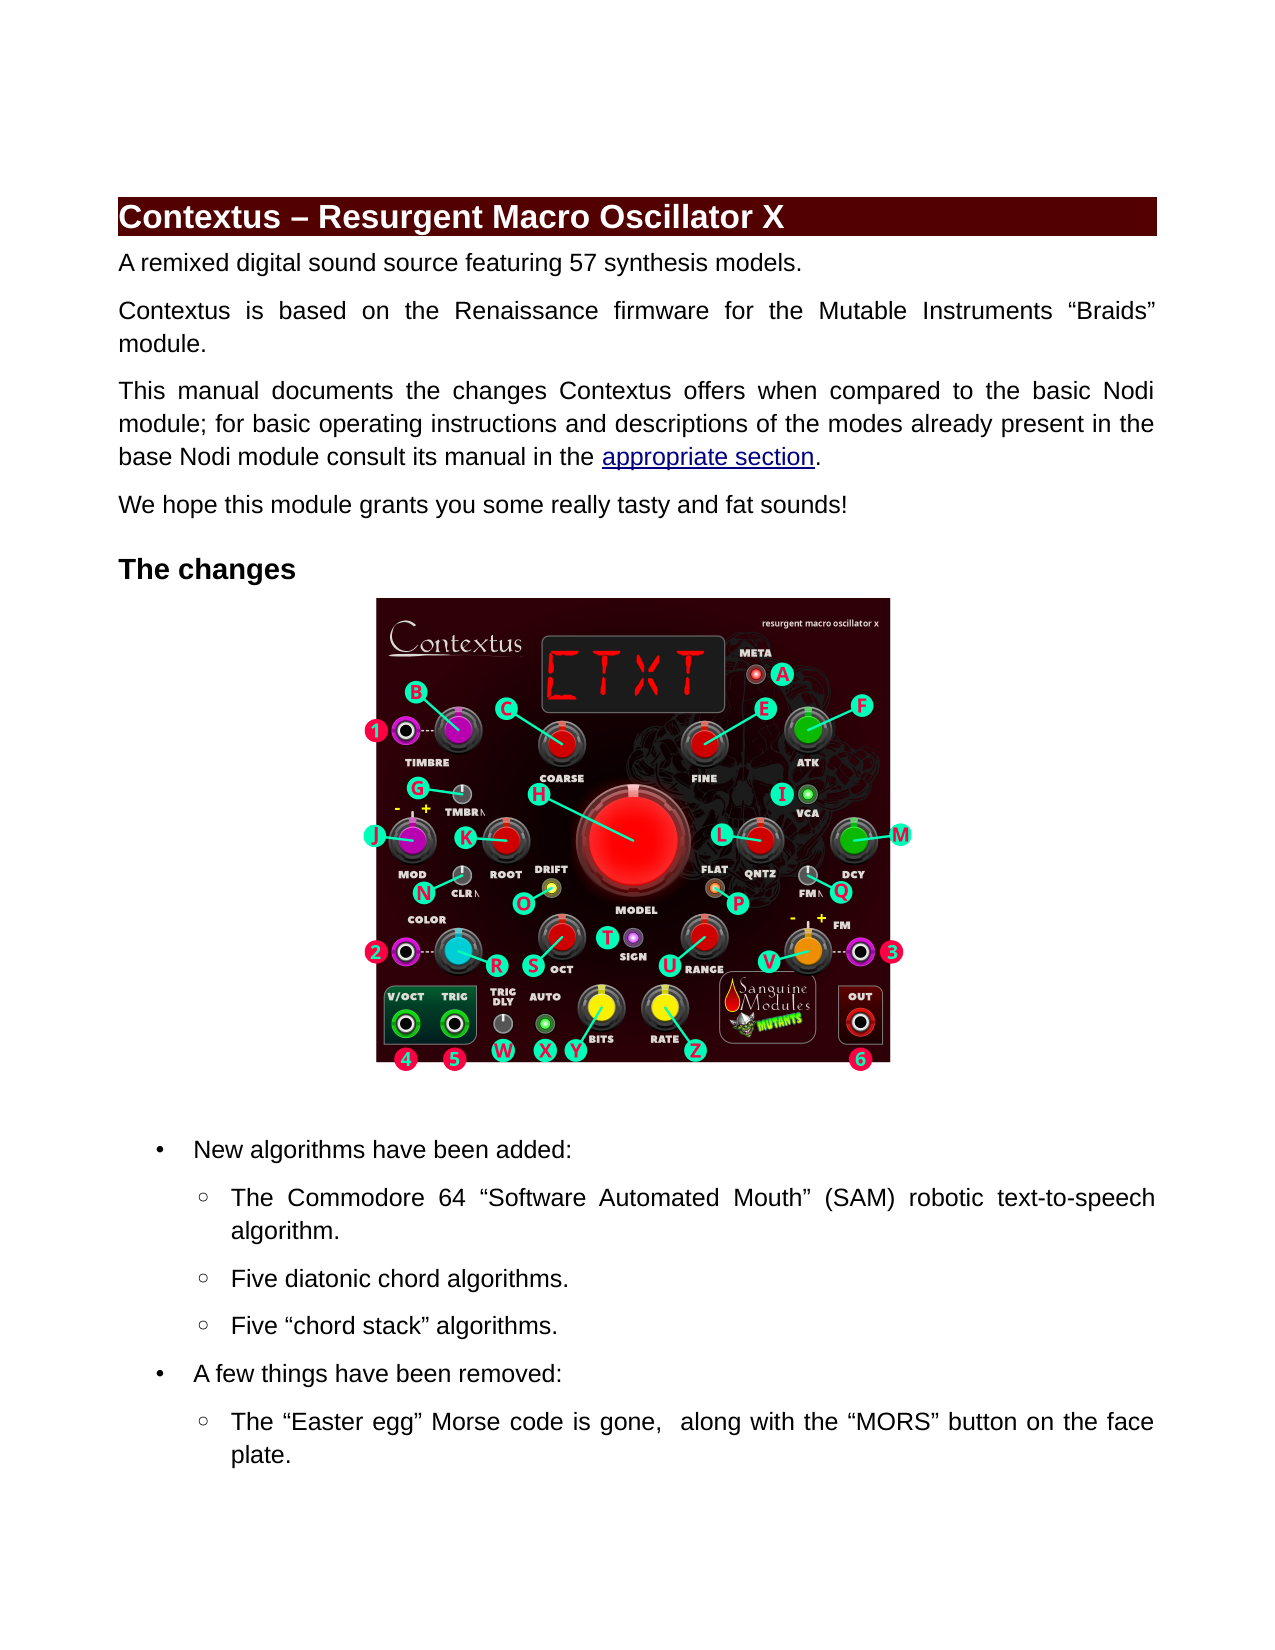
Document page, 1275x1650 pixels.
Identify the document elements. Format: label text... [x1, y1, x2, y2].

text A remixed digital sound source featuring 57 synthesis models. [118, 248, 1157, 277]
text Contextus is based on the Renaissance firmware for the Mutable Instruments “Braids” module. [118, 296, 1157, 357]
list The Commodore 64 “Software Automated Mouth” (SAM) robotic text-to-speech algorithm. [193, 1183, 1157, 1245]
list The “Easter egg” Morse code is gone, along with the “MORS” button on the face plate. [193, 1407, 1157, 1468]
list A few things have been removed: [156, 1359, 1157, 1388]
picture [363, 598, 912, 1071]
text This manual documents the changes Contextus offers when compared to the basic Nodi module; for basic operating instructions and descriptions of the modes already present in the base Nodi module consult its manual in the appropriate section. [118, 376, 1157, 471]
subtitle The changes [118, 552, 1157, 586]
list Five “chord stack” algorithms. [193, 1311, 1157, 1340]
subtitle Contextus – Resurgent Macro Oscillator X [118, 197, 1157, 236]
list New algorithms have been added: [156, 1135, 1157, 1164]
list Five diatonic chord algorithms. [193, 1263, 1157, 1292]
text We hope this module grants you some really tasty and fat sounds! [118, 490, 1157, 519]
